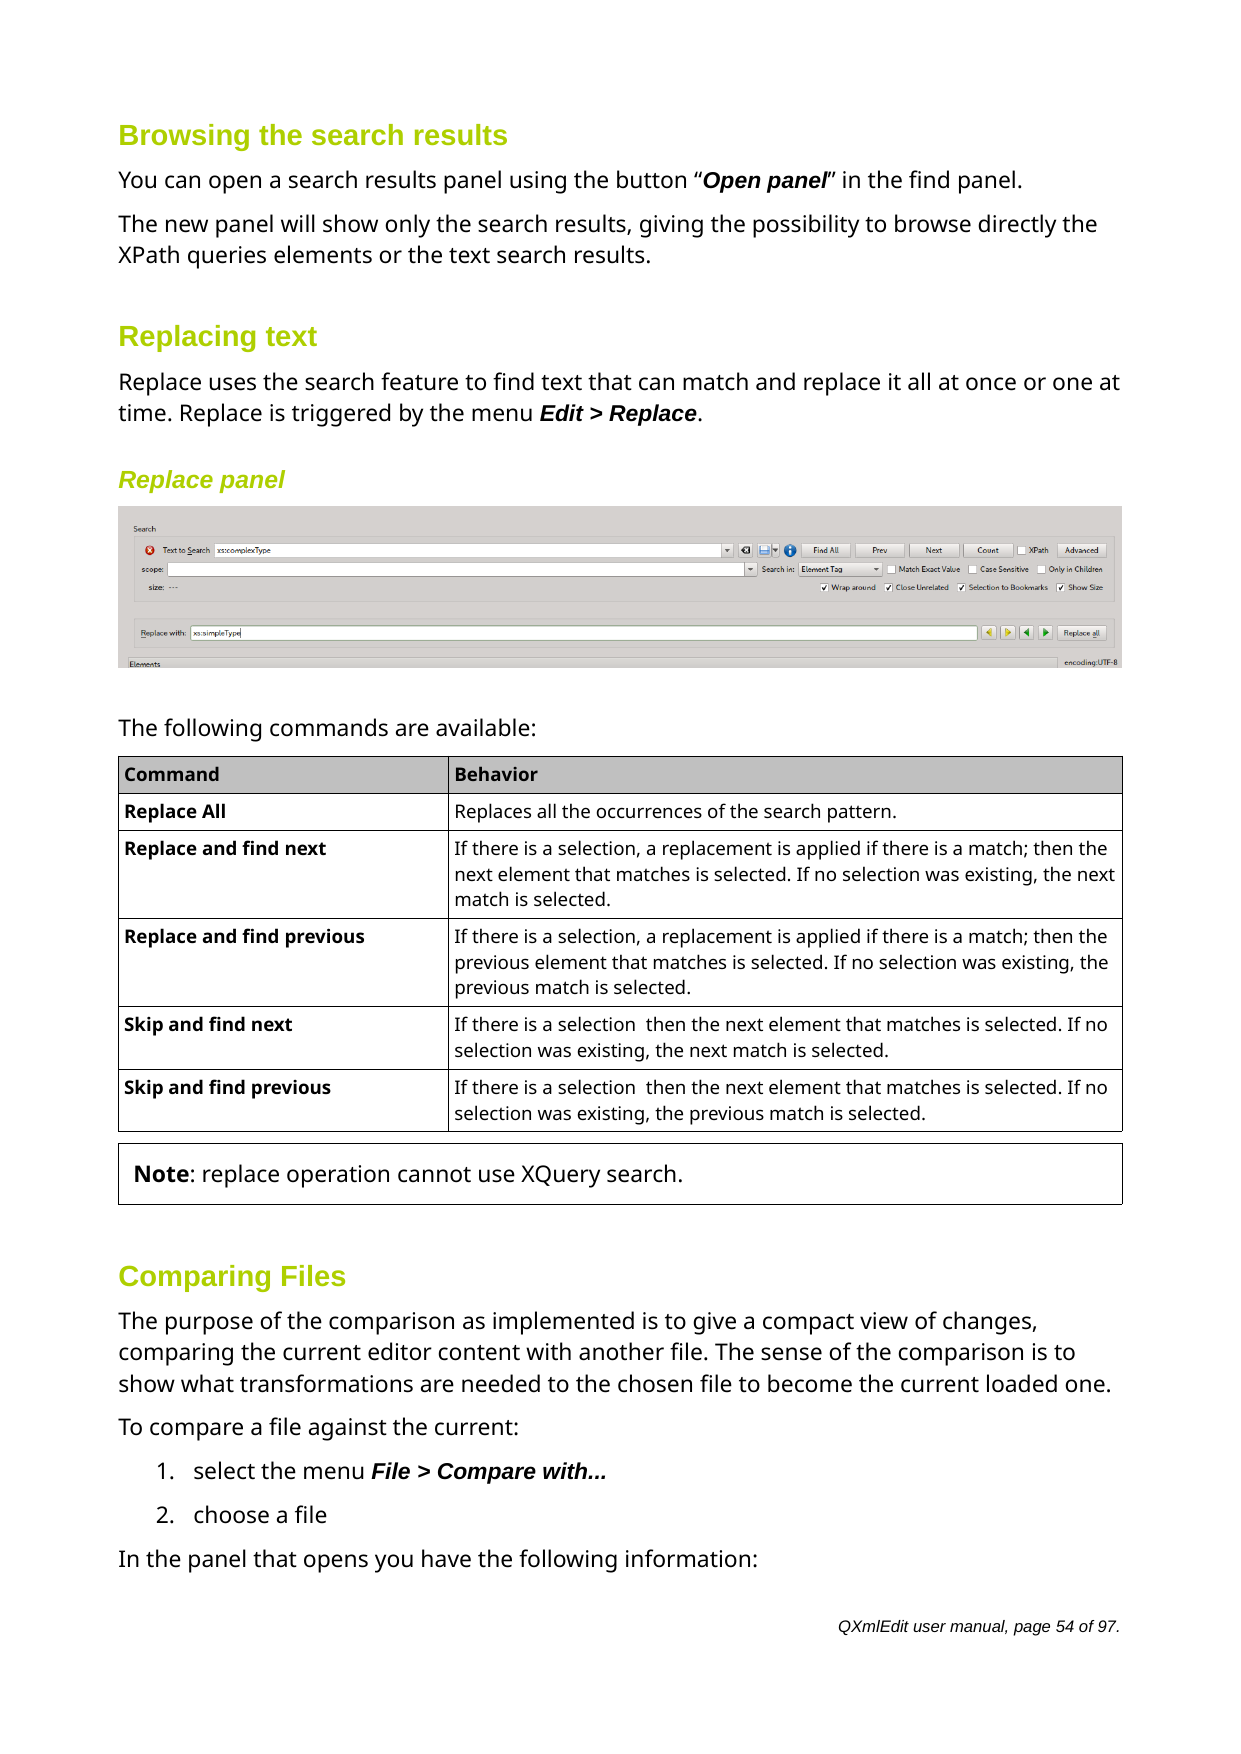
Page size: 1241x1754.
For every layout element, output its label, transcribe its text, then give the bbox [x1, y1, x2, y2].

list choose a file [156, 1499, 1122, 1530]
table_cell If there is a selection then the next element that matches is selected. If no selection was existing, the next match is selected. [449, 1007, 1122, 1068]
subtitle Comparing Files [118, 1259, 1122, 1293]
text The following commands are available: [118, 712, 1122, 743]
text Replace uses the search feature to find text that can match and replace it all at once or one at time. Replace is triggered by the menu Edit > Replace. [118, 365, 1122, 428]
table_header Behavior [449, 757, 1122, 793]
subtitle Replace panel [118, 465, 1122, 494]
text You can open a search results panel using the button “Open panel” in the find panel. [118, 164, 1122, 195]
picture [118, 506, 1122, 668]
text The purpose of the comparison as implemented is to give a compact view of changes, comparing the current editor content with another file. The sense of the comparison is to show what transformations are needed to the chosen file to become the current loaded one. [118, 1305, 1122, 1399]
table_cell Replaces all the occurrences of the search pattern. [449, 794, 1122, 830]
list select the menu File > Compare with... [156, 1455, 1122, 1486]
text Note: replace operation cannot use XQuery search. [119, 1144, 1122, 1204]
table_cell If there is a selection, a replacement is applied if there is a match; then the next element that matches is selected. If no selection was existing, the next match is selected. [449, 831, 1122, 918]
table_cell Replace All [119, 794, 448, 830]
table_cell Skip and find previous [119, 1070, 448, 1131]
table_cell If there is a selection, a replacement is applied if there is a match; then the previous element that matches is selected. If no selection was existing, the previous match is selected. [449, 919, 1122, 1006]
text The new panel will show only the search results, giving the possibility to browse directly the XPath queries elements or the text search results. [118, 208, 1122, 270]
table_cell Replace and find next [119, 831, 448, 918]
table_cell Replace and find previous [119, 919, 448, 1006]
subtitle Replacing text [118, 319, 1122, 353]
table_cell If there is a selection then the next element that matches is selected. If no selection was existing, the previous match is selected. [449, 1070, 1122, 1131]
subtitle Browsing the search results [118, 118, 1122, 152]
text To compare a file against the current: [118, 1411, 1122, 1442]
table_header Command [119, 757, 448, 793]
table_cell Skip and find next [119, 1007, 448, 1068]
text In the panel that opens you have the following information: [118, 1542, 1122, 1574]
